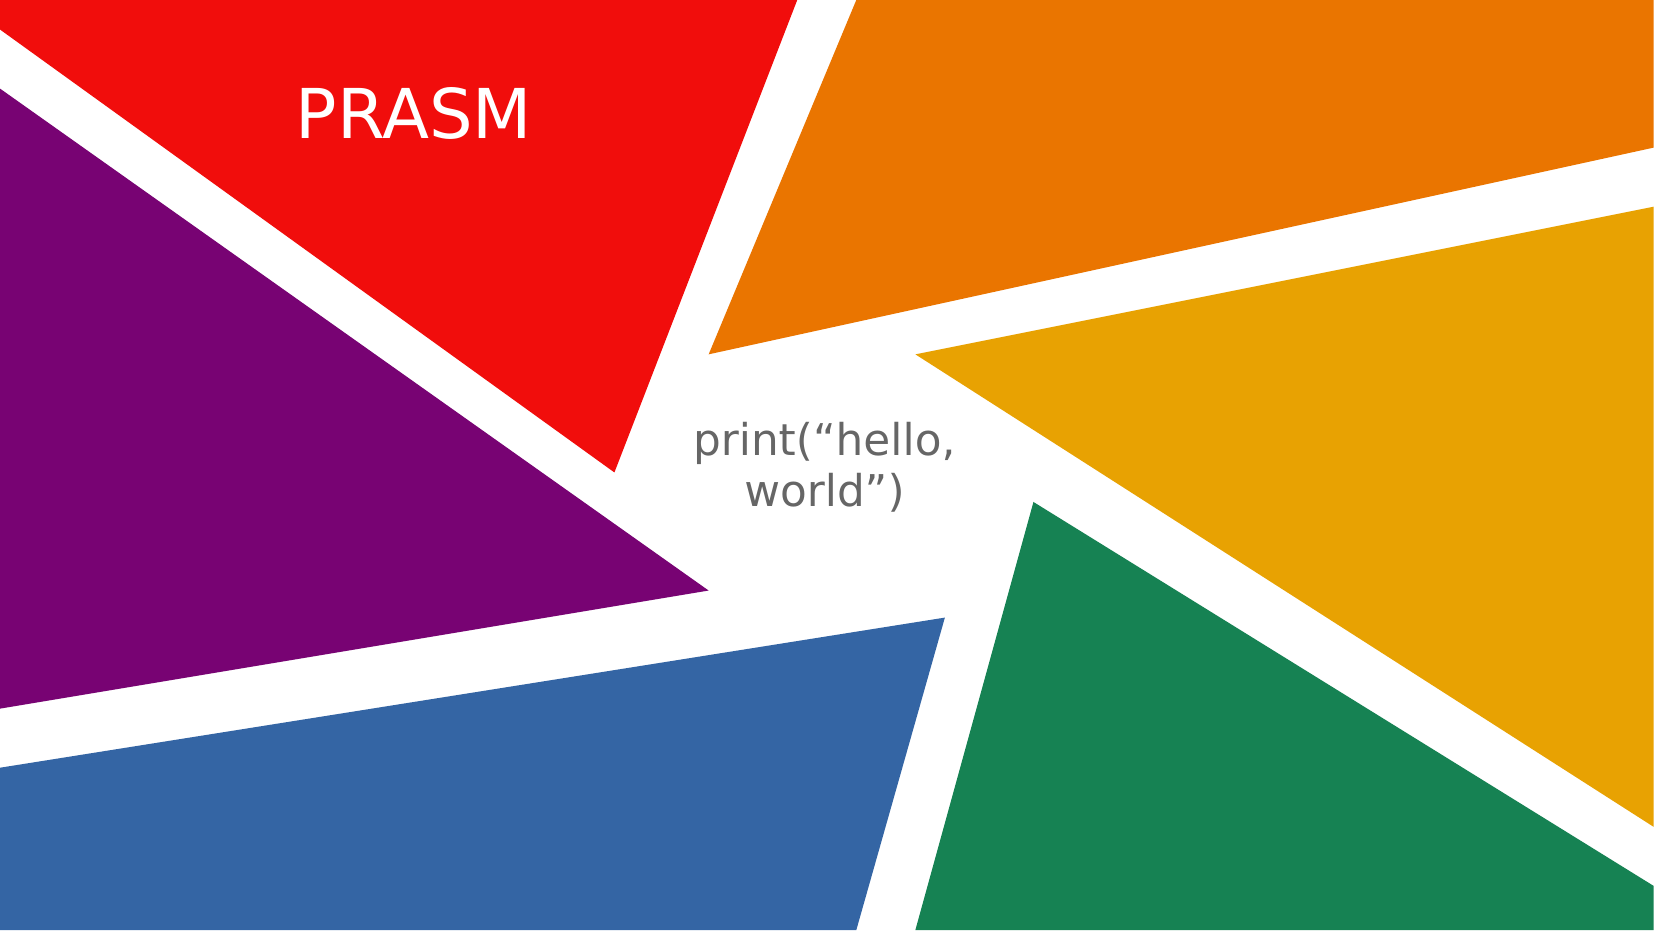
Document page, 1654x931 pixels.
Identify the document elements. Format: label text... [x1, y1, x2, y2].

title PRASM [82, 37, 746, 193]
subtitle print(“hello, world”) [614, 313, 1035, 618]
